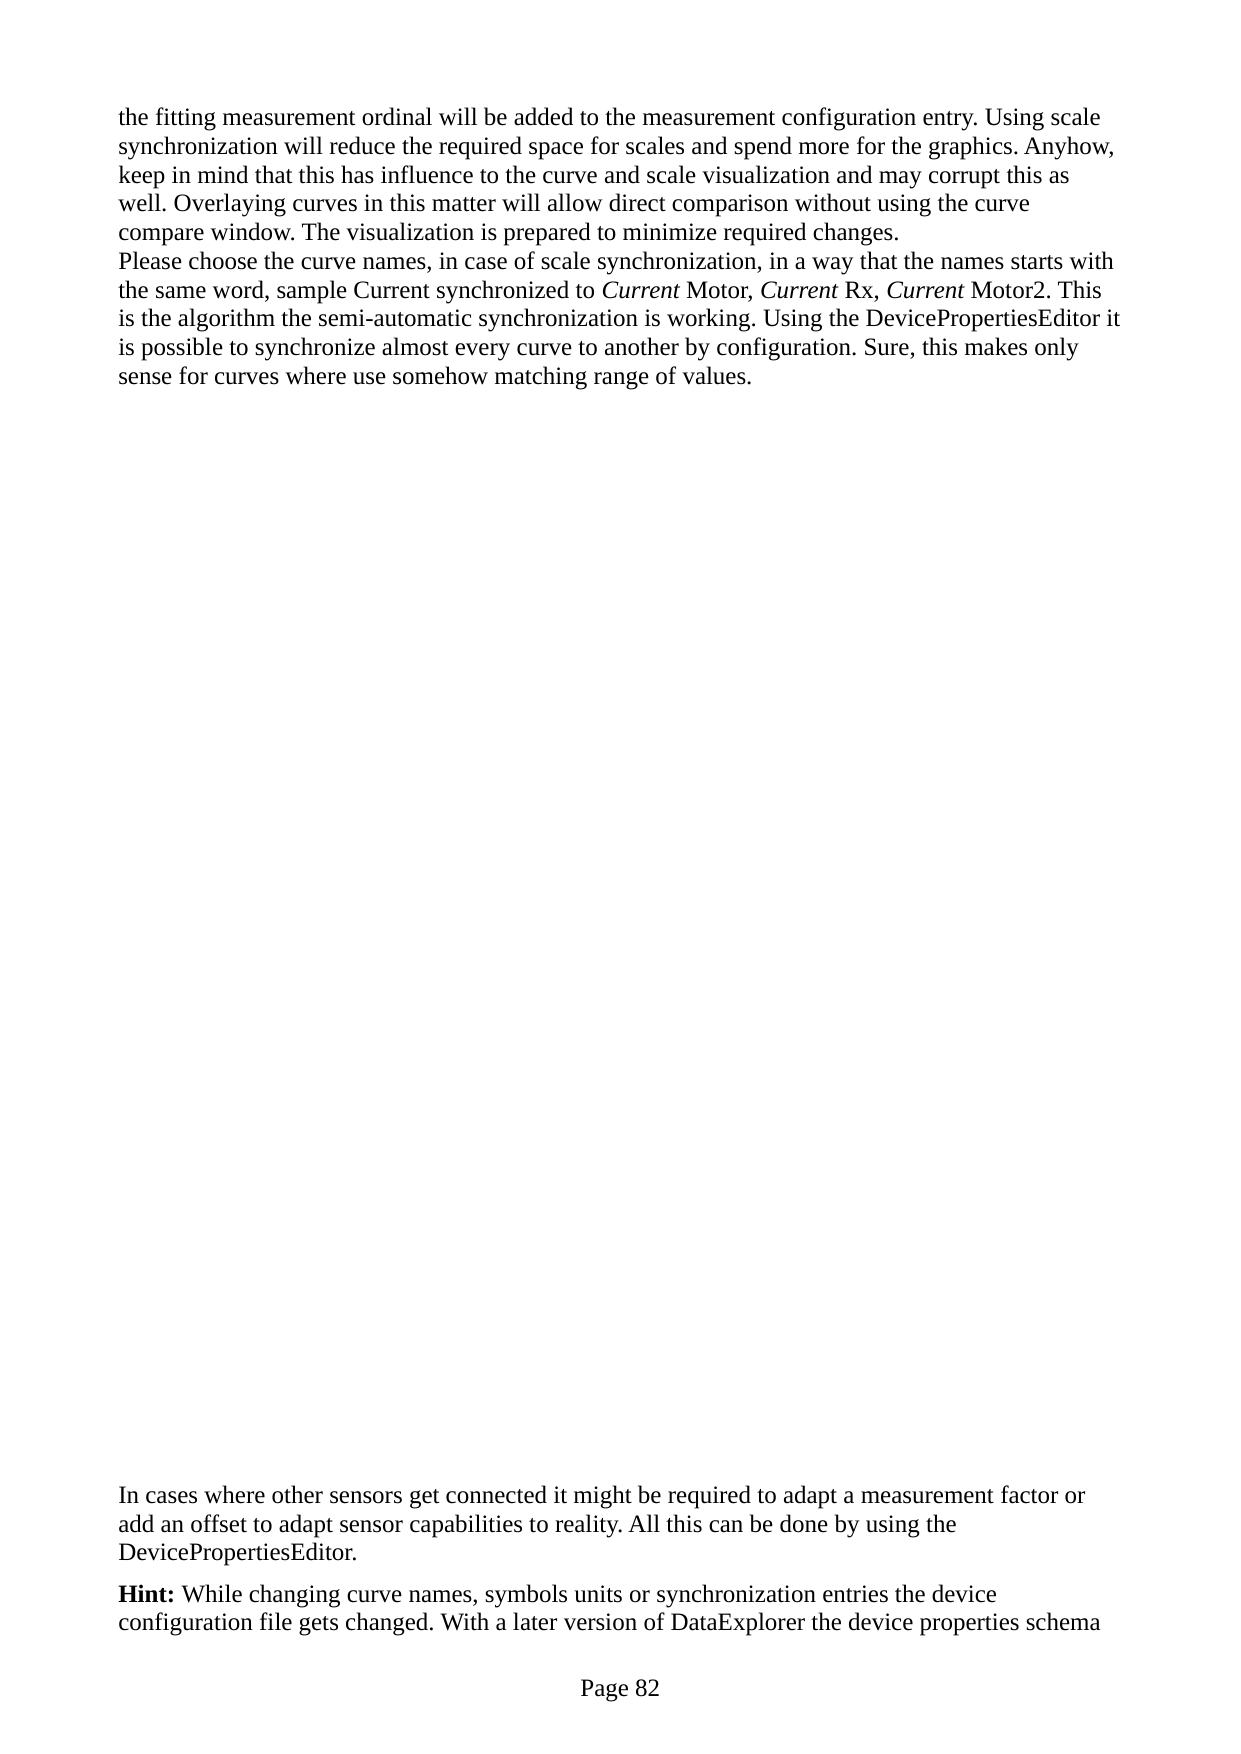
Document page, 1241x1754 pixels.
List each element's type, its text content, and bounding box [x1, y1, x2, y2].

text the fitting measurement ordinal will be added to the measurement configuration entry. Using scale synchronization will reduce the required space for scales and spend more for the graphics. Anyhow, keep in mind that this has influence to the curve and scale visualization and may corrupt this as well. Overlaying curves in this matter will allow direct comparison without using the curve compare window. The visualization is prepared to minimize required changes. Please choose the curve names, in case of scale synchronization, in a way that the names starts with the same word, sample Current synchronized to Current Motor, Current Rx, Current Motor2. This is the algorithm the semi-automatic synchronization is working. Using the DevicePropertiesEditor it is possible to synchronize almost every curve to another by configuration. Sure, this makes only sense for curves where use somehow matching range of values. [118, 102, 1122, 390]
text Hint: While changing curve names, symbols units or synchronization entries the device configuration file gets changed. With a later version of DataExplorer the device properties schema [118, 1579, 1122, 1636]
text In cases where other sensors get connected it might be required to adapt a measurement factor or add an offset to adapt sensor capabilities to reality. All this can be done by using the DevicePropertiesEditor. [118, 1480, 1122, 1566]
